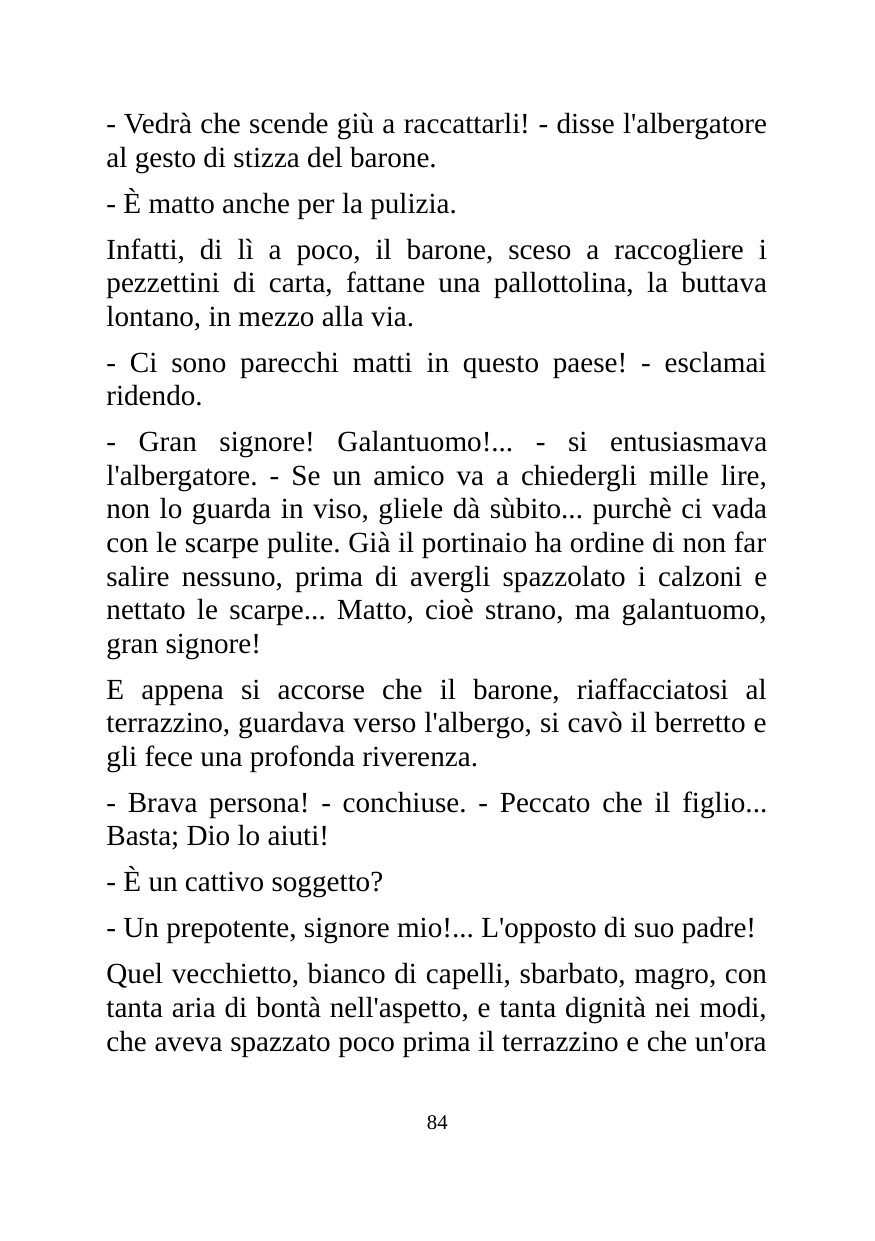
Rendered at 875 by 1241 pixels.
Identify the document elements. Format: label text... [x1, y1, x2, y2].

text - Vedrà che scende giù a raccattarli! - disse l'albergatore al gesto di stizza del barone. [106, 106, 768, 173]
text - Brava persona! - conchiuse. - Peccato che il figlio... Basta; Dio lo aiuti! [106, 785, 768, 852]
text - Ci sono parecchi matti in questo paese! - esclamai ridendo. [106, 345, 768, 412]
text Infatti, di lì a poco, il barone, sceso a raccogliere i pezzettini di carta, fattane una pallottolina, la buttava lontano, in mezzo alla via. [106, 232, 768, 332]
text - È matto anche per la pulizia. [106, 186, 768, 219]
text - Un prepotente, signore mio!... L'opposto di suo padre! [106, 911, 768, 944]
text - Gran signore! Galantuomo!... - si entusiasmava l'albergatore. - Se un amico va a chiedergli mille lire, non lo guarda in viso, gliele dà sùbito... purchè ci vada con le scarpe pulite. Già il portinaio ha ordine di non far salire nessuno, prima di avergli spazzolato i calzoni e nettato le scarpe... Matto, cioè strano, ma galantuomo, gran signore! [106, 424, 768, 659]
text - È un cattivo soggetto? [106, 864, 768, 898]
text E appena si accorse che il barone, riaffacciatosi al terrazzino, guardava verso l'albergo, si cavò il berretto e gli fece una profonda riverenza. [106, 672, 768, 772]
text Quel vecchietto, bianco di capelli, sbarbato, magro, con tanta aria di bontà nell'aspetto, e tanta dignità nei modi, che aveva spazzato poco prima il terrazzino e che un'ora [106, 957, 768, 1057]
